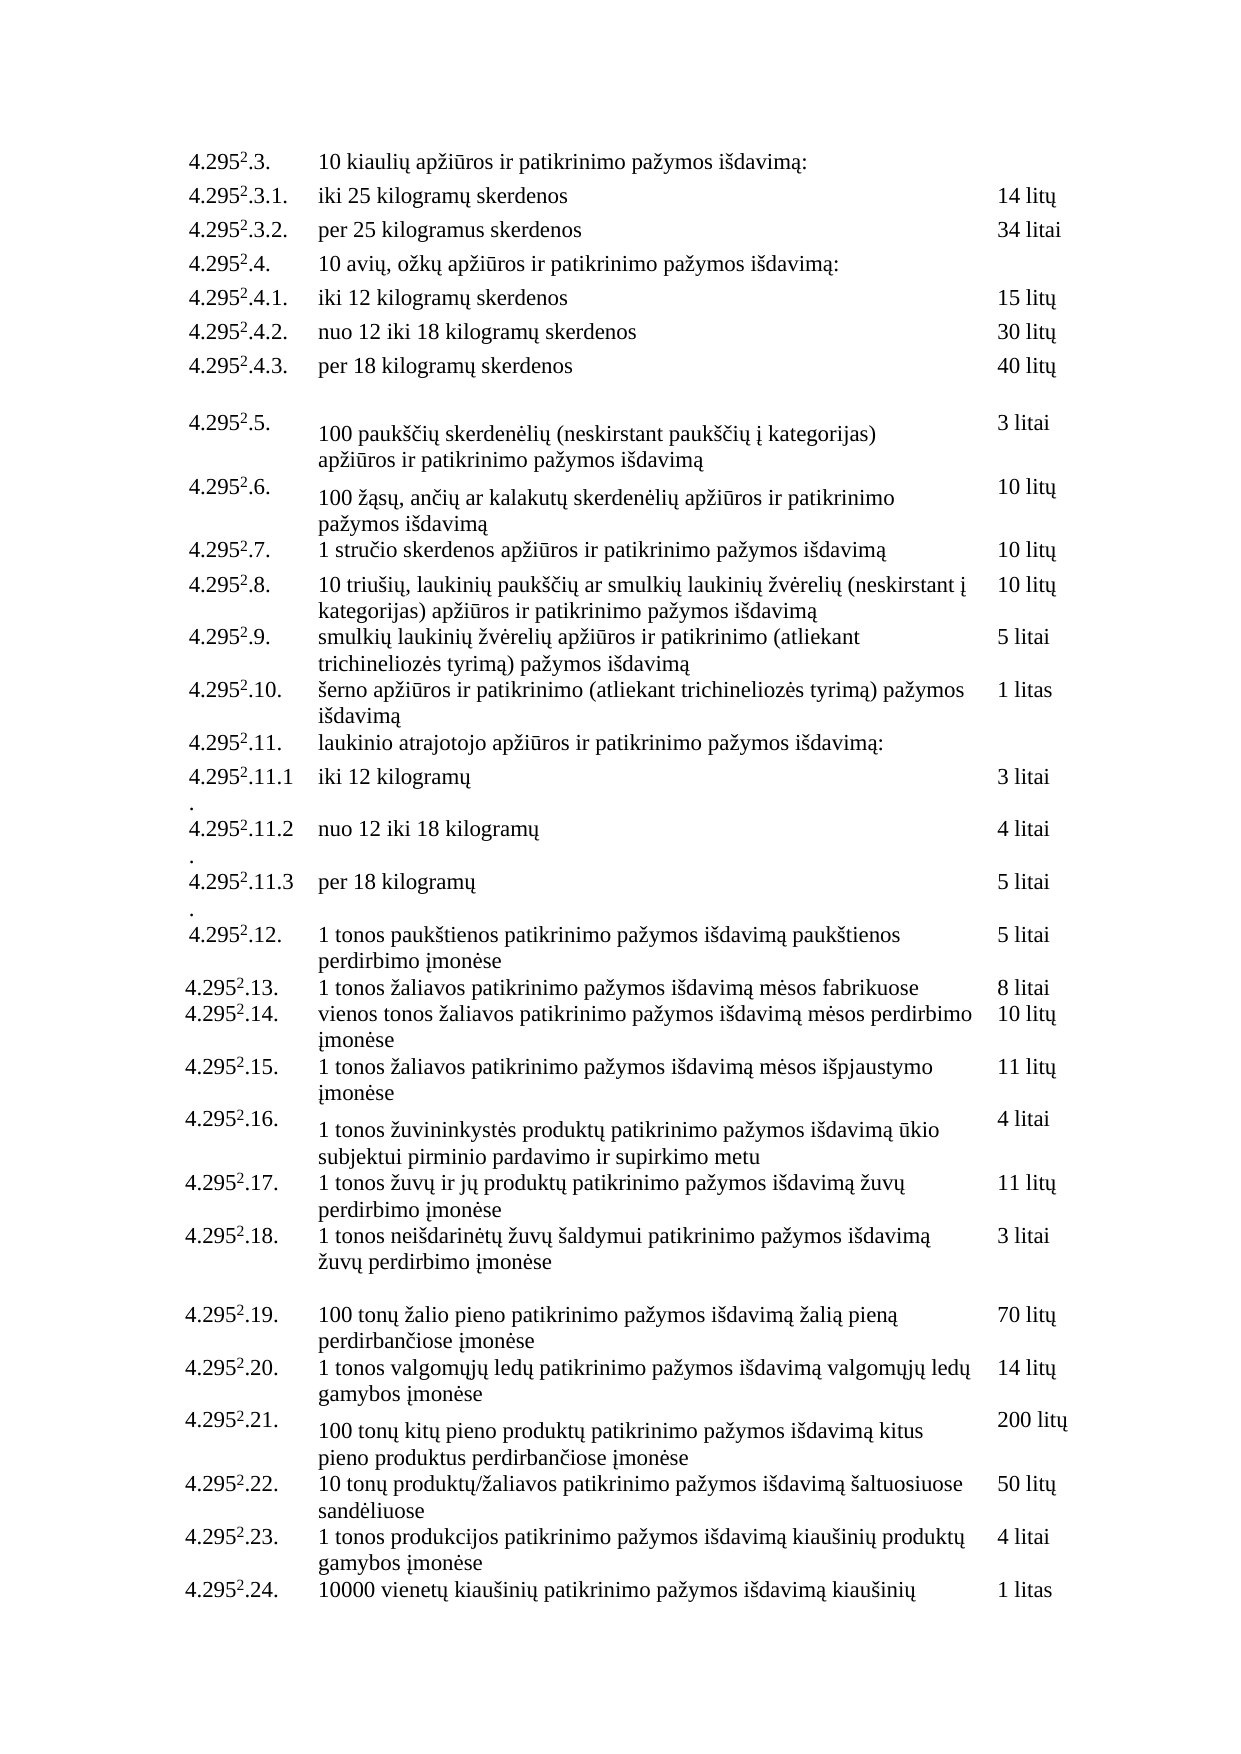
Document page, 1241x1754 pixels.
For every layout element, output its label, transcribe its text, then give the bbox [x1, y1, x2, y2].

table_cell 10 litų [986, 1000, 1148, 1053]
table_cell 5 litai [986, 623, 1148, 676]
table_cell 10 triušių, laukinių paukščių ar smulkių laukinių žvėrelių (neskirstant į kategorijas) apžiūros ir patikrinimo pažymos išdavimą [307, 571, 986, 623]
table_cell 50 litų [986, 1470, 1148, 1523]
table_cell 4.2952.4.2. [177, 318, 307, 352]
table_cell 4.2952.22. [174, 1470, 307, 1523]
table_cell 8 litai [986, 974, 1148, 1000]
table_cell 11 litų [986, 1169, 1148, 1222]
table_cell 3 litai [986, 1222, 1148, 1301]
table_cell 1 tonos paukštienos patikrinimo pažymos išdavimą paukštienos perdirbimo įmonėse [307, 921, 986, 974]
table_cell 3 litai [986, 763, 1148, 816]
table_cell 4 litai [986, 1523, 1148, 1576]
table_cell iki 12 kilogramų skerdenos [307, 284, 986, 318]
table_cell 11 litų [986, 1053, 1148, 1105]
table_cell 4.2952.4.1. [177, 284, 307, 318]
table_cell 4.2952.14. [174, 1000, 307, 1053]
table_cell 10 kiaulių apžiūros ir patikrinimo pažymos išdavimą: [307, 148, 986, 182]
table_cell 10 tonų produktų/žaliavos patikrinimo pažymos išdavimą šaltuosiuose sandėliuose [307, 1470, 986, 1523]
table_cell 4 litai [986, 1105, 1148, 1169]
table_cell 10000 vienetų kiaušinių patikrinimo pažymos išdavimą kiaušinių [307, 1576, 986, 1606]
table_cell 4.2952.3.2. [177, 216, 307, 250]
table_cell 4.2952.11.3. [177, 868, 307, 921]
table_cell 4.2952.15. [174, 1053, 307, 1105]
table_cell nuo 12 iki 18 kilogramų [307, 816, 986, 868]
table_cell 10 litų [986, 473, 1148, 537]
table_cell 1 tonos neišdarinėtų žuvų šaldymui patikrinimo pažymos išdavimą žuvų perdirbimo įmonėse [307, 1222, 986, 1301]
table_cell 30 litų [986, 318, 1148, 352]
table_cell 4.2952.17. [174, 1169, 307, 1222]
table_cell 34 litai [986, 216, 1148, 250]
table_cell 10 litų [986, 537, 1148, 571]
table_cell 4.2952.18. [174, 1222, 307, 1301]
table_cell 1 tonos žaliavos patikrinimo pažymos išdavimą mėsos fabrikuose [307, 974, 986, 1000]
table_cell 4.2952.11.2. [177, 816, 307, 868]
table_cell [986, 729, 1148, 763]
table_cell šerno apžiūros ir patikrinimo (atliekant trichineliozės tyrimą) pažymos išdavimą [307, 676, 986, 729]
table_cell 4.2952.4.3. [177, 352, 307, 409]
table_cell [986, 250, 1148, 284]
table_cell 4 litai [986, 816, 1148, 868]
table_cell iki 25 kilogramų skerdenos [307, 182, 986, 216]
table_cell smulkių laukinių žvėrelių apžiūros ir patikrinimo (atliekant trichineliozės tyrimą) pažymos išdavimą [307, 623, 986, 676]
table_cell 4.2952.9. [177, 623, 307, 676]
table_cell 1 tonos valgomųjų ledų patikrinimo pažymos išdavimą valgomųjų ledų gamybos įmonėse [307, 1354, 986, 1406]
table_cell 5 litai [986, 921, 1148, 974]
table_cell 3 litai [986, 409, 1148, 473]
table_cell per 18 kilogramų [307, 868, 986, 921]
table_cell 100 žąsų, ančių ar kalakutų skerdenėlių apžiūros ir patikrinimo pažymos išdavimą [307, 473, 986, 537]
table_cell 100 tonų žalio pieno patikrinimo pažymos išdavimą žalią pieną perdirbančiose įmonėse [307, 1301, 986, 1354]
table_cell 4.2952.7. [177, 537, 307, 571]
table_cell per 25 kilogramus skerdenos [307, 216, 986, 250]
table_cell 4.2952.11.1. [177, 763, 307, 816]
table_cell 40 litų [986, 352, 1148, 409]
table_cell 70 litų [986, 1301, 1148, 1354]
table_cell 4.2952.5. [177, 409, 307, 473]
table_cell 1 tonos žuvų ir jų produktų patikrinimo pažymos išdavimą žuvų perdirbimo įmonėse [307, 1169, 986, 1222]
table_cell 4.2952.4. [177, 250, 307, 284]
table_cell 10 avių, ožkų apžiūros ir patikrinimo pažymos išdavimą: [307, 250, 986, 284]
table_cell 1 litas [986, 1576, 1148, 1606]
table_cell iki 12 kilogramų [307, 763, 986, 816]
table_cell 1 tonos žaliavos patikrinimo pažymos išdavimą mėsos išpjaustymo įmonėse [307, 1053, 986, 1105]
table_cell 4.2952.6. [177, 473, 307, 537]
table_cell 10 litų [986, 571, 1148, 623]
table_cell 100 paukščių skerdenėlių (neskirstant paukščių į kategorijas) apžiūros ir patikrinimo pažymos išdavimą [307, 409, 986, 473]
table_cell vienos tonos žaliavos patikrinimo pažymos išdavimą mėsos perdirbimo įmonėse [307, 1000, 986, 1053]
table_cell 15 litų [986, 284, 1148, 318]
table_cell 4.2952.23. [174, 1523, 307, 1576]
table_cell 4.2952.24. [174, 1576, 307, 1606]
table_cell 4.2952.20. [174, 1354, 307, 1406]
table_cell 1 tonos žuvininkystės produktų patikrinimo pažymos išdavimą ūkio subjektui pirminio pardavimo ir supirkimo metu [307, 1105, 986, 1169]
table_cell 4.2952.8. [177, 571, 307, 623]
table_cell nuo 12 iki 18 kilogramų skerdenos [307, 318, 986, 352]
table_cell 4.2952.19. [174, 1301, 307, 1354]
table_cell 5 litai [986, 868, 1148, 921]
table_cell [986, 148, 1148, 182]
table_cell 4.2952.12. [177, 921, 307, 974]
table_cell 4.2952.3. [177, 148, 307, 182]
table_cell 4.2952.10. [177, 676, 307, 729]
table_cell 4.2952.3.1. [177, 182, 307, 216]
table_cell 1 tonos produkcijos patikrinimo pažymos išdavimą kiaušinių produktų gamybos įmonėse [307, 1523, 986, 1576]
table_cell laukinio atrajotojo apžiūros ir patikrinimo pažymos išdavimą: [307, 729, 986, 763]
table_cell per 18 kilogramų skerdenos [307, 352, 986, 409]
table_cell 100 tonų kitų pieno produktų patikrinimo pažymos išdavimą kitus pieno produktus perdirbančiose įmonėse [307, 1406, 986, 1470]
table_cell 4.2952.13. [174, 974, 307, 1000]
table_cell 200 litų [986, 1406, 1148, 1470]
table_cell 1 stručio skerdenos apžiūros ir patikrinimo pažymos išdavimą [307, 537, 986, 571]
table_cell 4.2952.21. [174, 1406, 307, 1470]
table_cell 4.2952.16. [174, 1105, 307, 1169]
table_cell 4.2952.11. [177, 729, 307, 763]
table_cell 1 litas [986, 676, 1148, 729]
table_cell 14 litų [986, 1354, 1148, 1406]
table_cell 14 litų [986, 182, 1148, 216]
